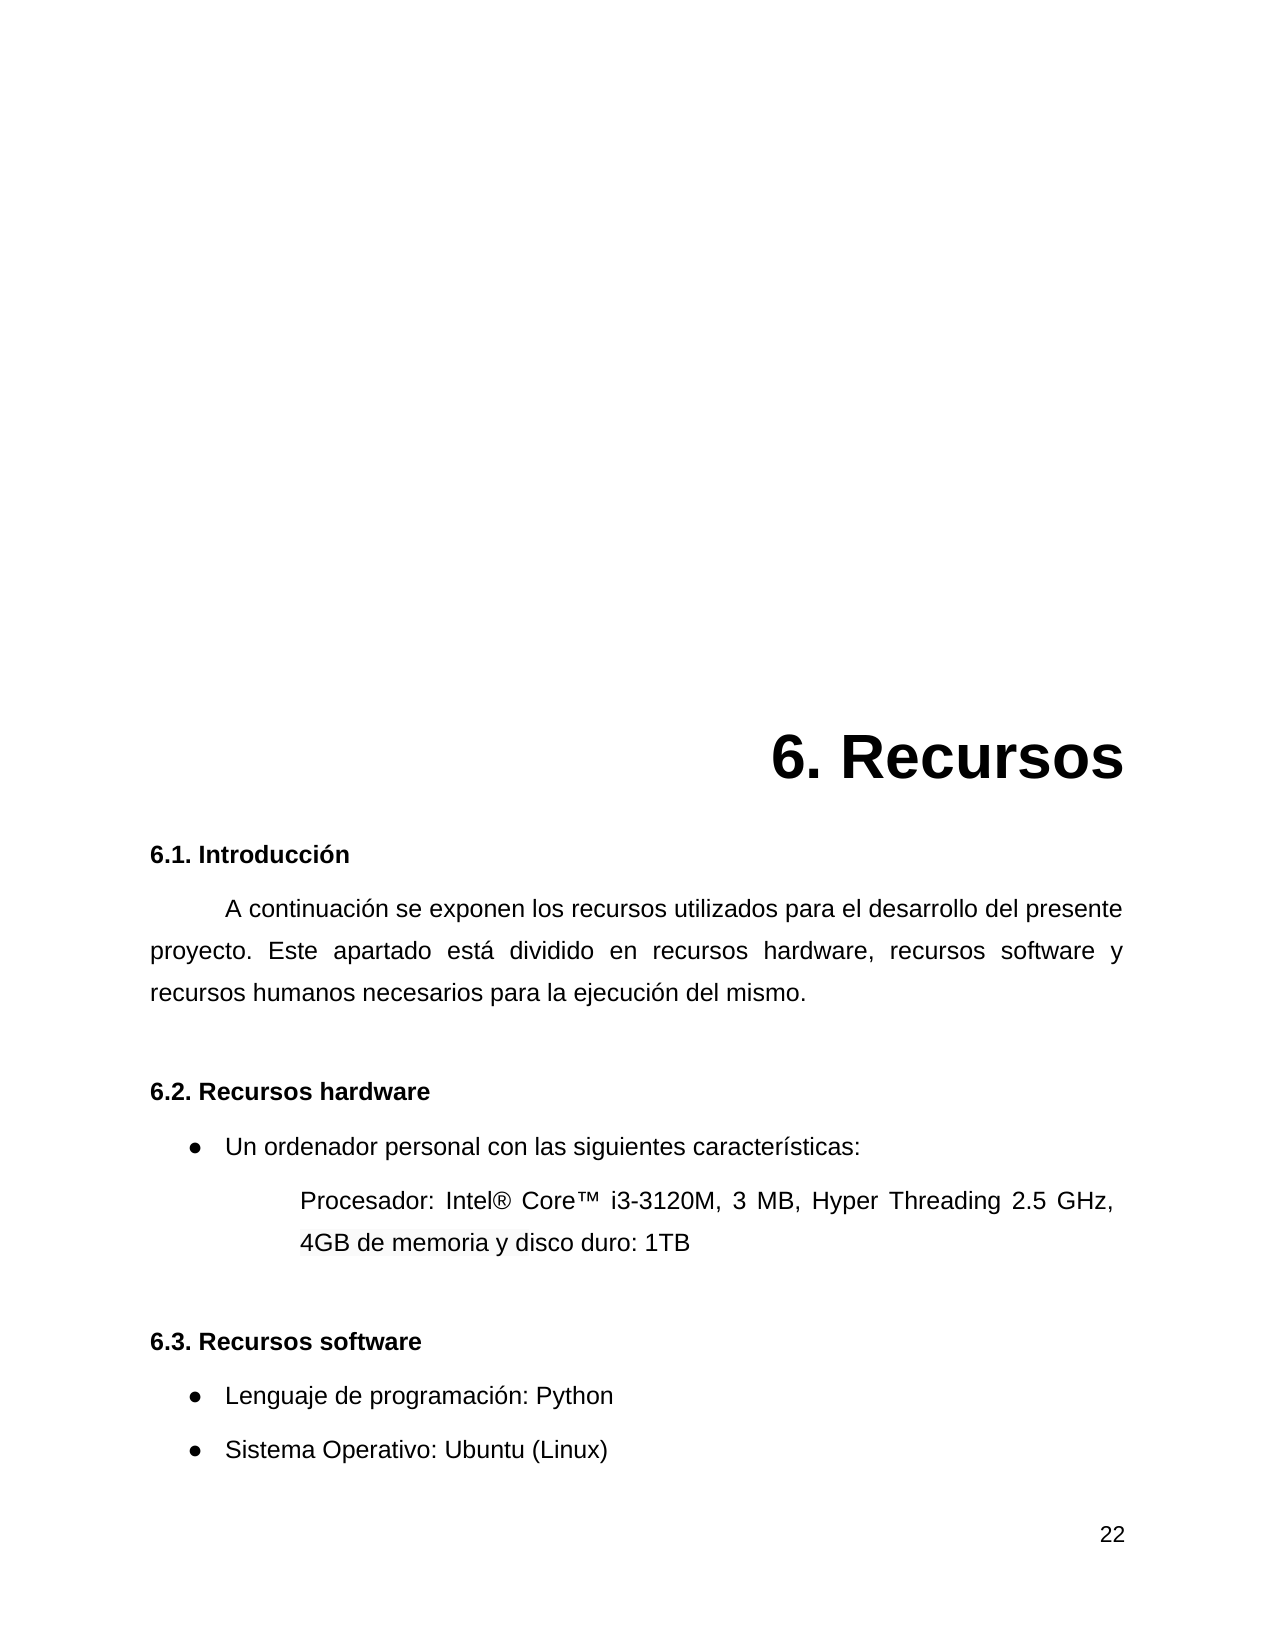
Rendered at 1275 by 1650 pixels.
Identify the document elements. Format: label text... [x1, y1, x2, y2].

text 6.1. Introducción [150, 841, 1125, 869]
list Lenguaje de programación: Python [187, 1382, 1125, 1410]
list Sistema Operativo: Ubuntu (Linux) [187, 1436, 1125, 1464]
text A continuación se exponen los recursos utilizados para el desarrollo del presente proyecto. Este apartado está dividido en recursos hardware, recursos software y recursos humanos necesarios para la ejecución del mismo. [150, 895, 1125, 1007]
list Un ordenador personal con las siguientes características: [187, 1132, 1125, 1160]
text 6.2. Recursos hardware [150, 1078, 1125, 1106]
text 6.3. Recursos software [150, 1327, 1125, 1355]
text Procesador: Intel® Core™ i3-3120M, 3 MB, Hyper Threading 2.5 GHz, 4GB de memoria y disco duro: 1TB [150, 1187, 1125, 1256]
text 6. Recursos [150, 722, 1125, 792]
